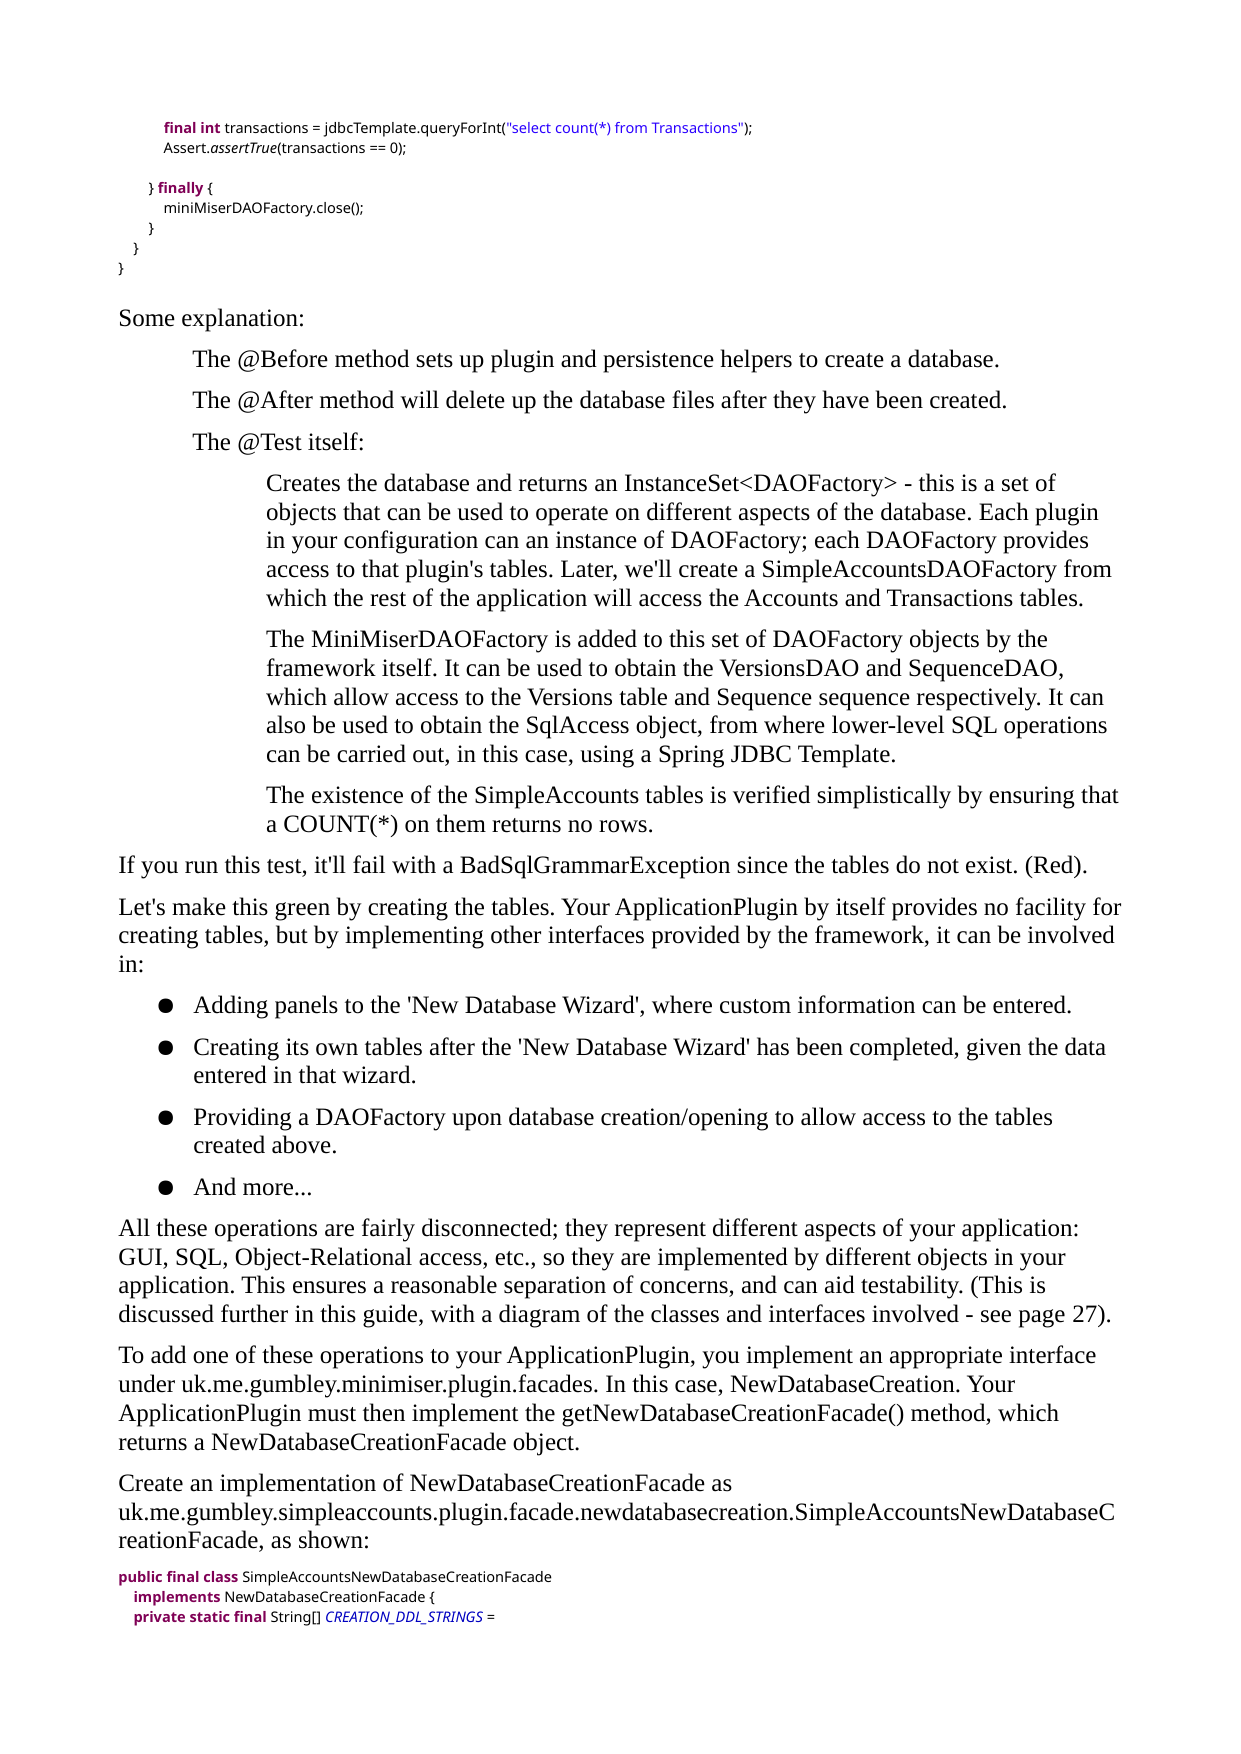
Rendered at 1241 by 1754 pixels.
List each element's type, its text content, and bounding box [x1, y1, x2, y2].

list Adding panels to the 'New Database Wizard', where custom information can be entered. [156, 990, 1122, 1019]
text To add one of these operations to your ApplicationPlugin, you implement an appropriate interface under uk.me.gumbley.minimiser.plugin.facades. In this case, NewDatabaseCreation. Your ApplicationPlugin must then implement the getNewDatabaseCreationFacade() method, which returns a NewDatabaseCreationFacade object. [118, 1340, 1122, 1455]
list And more... [156, 1172, 1122, 1200]
text The MiniMiserDAOFactory is added to this set of DAOFactory objects by the framework itself. It can be used to obtain the VersionsDAO and SequenceDAO, which allow access to the Versions table and Sequence sequence respectively. It can also be used to obtain the SqlAccess object, from where lower-level SQL operations can be carried out, in this case, using a Spring JDBC Template. [266, 624, 1122, 768]
text } [118, 218, 1122, 237]
text Creates the database and returns an InstanceSet<DAOFactory> - this is a set of objects that can be used to operate on different aspects of the database. Each plugin in your configuration can an instance of DAOFactory; each DAOFactory provides access to that plugin's tables. Later, we'll create a SimpleAccountsDAOFactory from which the rest of the application will access the Accounts and Transactions tables. [266, 468, 1122, 612]
text All these operations are fairly disconnected; they represent different aspects of your application: GUI, SQL, Object-Relational access, etc., so they are implemented by different objects in your application. This ensures a reasonable separation of concerns, and can aid testability. (This is discussed further in this guide, with a diagram of the classes and interfaces involved - see page 27). [118, 1213, 1122, 1328]
text Let's make this green by creating the tables. Your ApplicationPlugin by itself provides no facility for creating tables, but by implementing other interfaces provided by the framework, it can be involved in: [118, 892, 1122, 978]
text private static final String[] CREATION_DDL_STRINGS = [118, 1606, 1122, 1626]
text The @Test itself: [192, 427, 1122, 455]
text } [118, 257, 1122, 277]
list Providing a DAOFactory upon database creation/opening to allow access to the tables created above. [156, 1102, 1122, 1159]
text } [118, 237, 1122, 257]
text The existence of the SimpleAccounts tables is verified simplistically by ensuring that a COUNT(*) on them returns no rows. [266, 780, 1122, 838]
text public final class SimpleAccountsNewDatabaseCreationFacade [118, 1567, 1122, 1586]
text } finally { [118, 178, 1122, 198]
text Assert.assertTrue(transactions == 0); [118, 138, 1122, 158]
text If you run this test, it'll fail with a BadSqlGrammarException since the tables do not exist. (Red). [118, 850, 1122, 879]
text final int transactions = jdbcTemplate.queryForInt("select count(*) from Transactions"); [118, 118, 1122, 138]
text Some explanation: [118, 303, 1122, 332]
text implements NewDatabaseCreationFacade { [118, 1586, 1122, 1606]
text The @After method will delete up the database files after they have been created. [192, 385, 1122, 414]
text The @Before method sets up plugin and persistence helpers to create a database. [192, 344, 1122, 373]
list Creating its own tables after the 'New Database Wizard' has been completed, given the data entered in that wizard. [156, 1032, 1122, 1089]
text Create an implementation of NewDatabaseCreationFacade as uk.me.gumbley.simpleaccounts.plugin.facade.newdatabasecreation.SimpleAccountsNewDatabaseCreationFacade, as shown: [118, 1468, 1122, 1554]
text miniMiserDAOFactory.close(); [118, 198, 1122, 218]
